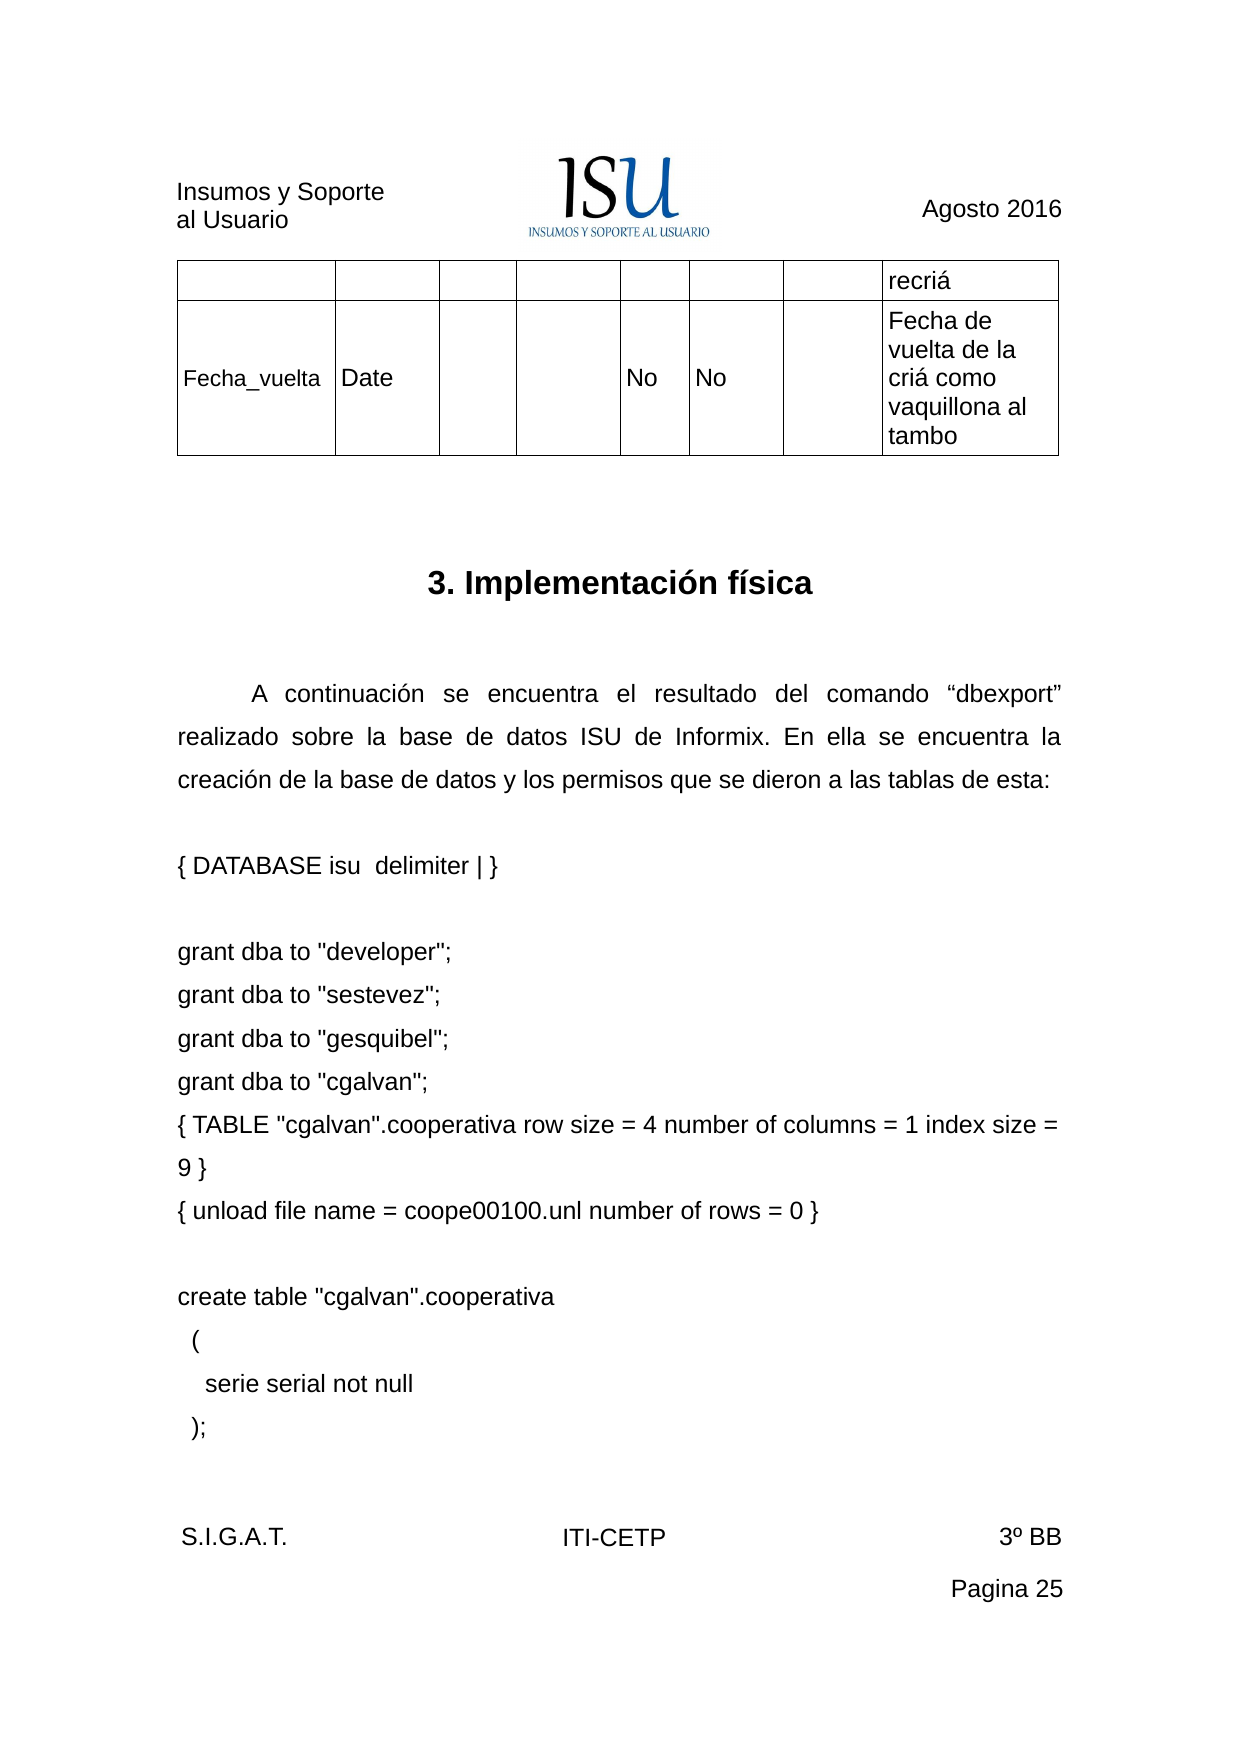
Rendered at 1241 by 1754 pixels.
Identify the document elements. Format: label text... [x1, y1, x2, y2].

table_cell [784, 301, 882, 455]
table_cell [440, 261, 516, 300]
text A continuación se encuentra el resultado del comando “dbexport” realizado sobre la base de datos ISU de Informix. En ella se encuentra la creación de la base de datos y los permisos que se dieron a las tablas de esta: [177, 679, 1063, 794]
table_cell Fecha_vuelta [178, 301, 335, 455]
table_cell [690, 261, 783, 300]
table_cell Fecha de vuelta de la criá como vaquillona al tambo [883, 301, 1058, 455]
table_cell [440, 301, 516, 455]
table_cell [178, 261, 335, 300]
text { DATABASE isu delimiter | } grant dba to "developer"; grant dba to "sestevez"; grant dba to "gesquibel"; grant dba to "cgalvan"; { TABLE "cgalvan".cooperativa row size = 4 number of columns = 1 index size = 9 } { unload file name = coope00100.unl number of rows = 0 } create table "cgalvan".cooperativa ( serie serial not null ); [177, 851, 1063, 1484]
picture [517, 138, 723, 252]
table_cell [517, 301, 620, 455]
table_cell [336, 261, 439, 300]
table_cell No [621, 301, 689, 455]
table_cell Date [336, 301, 439, 455]
text 3. Implementación física [177, 563, 1063, 602]
table_cell [784, 261, 882, 300]
table_cell [517, 261, 620, 300]
table_cell recriá [883, 261, 1058, 300]
table_cell No [690, 301, 783, 455]
table_cell [621, 261, 689, 300]
